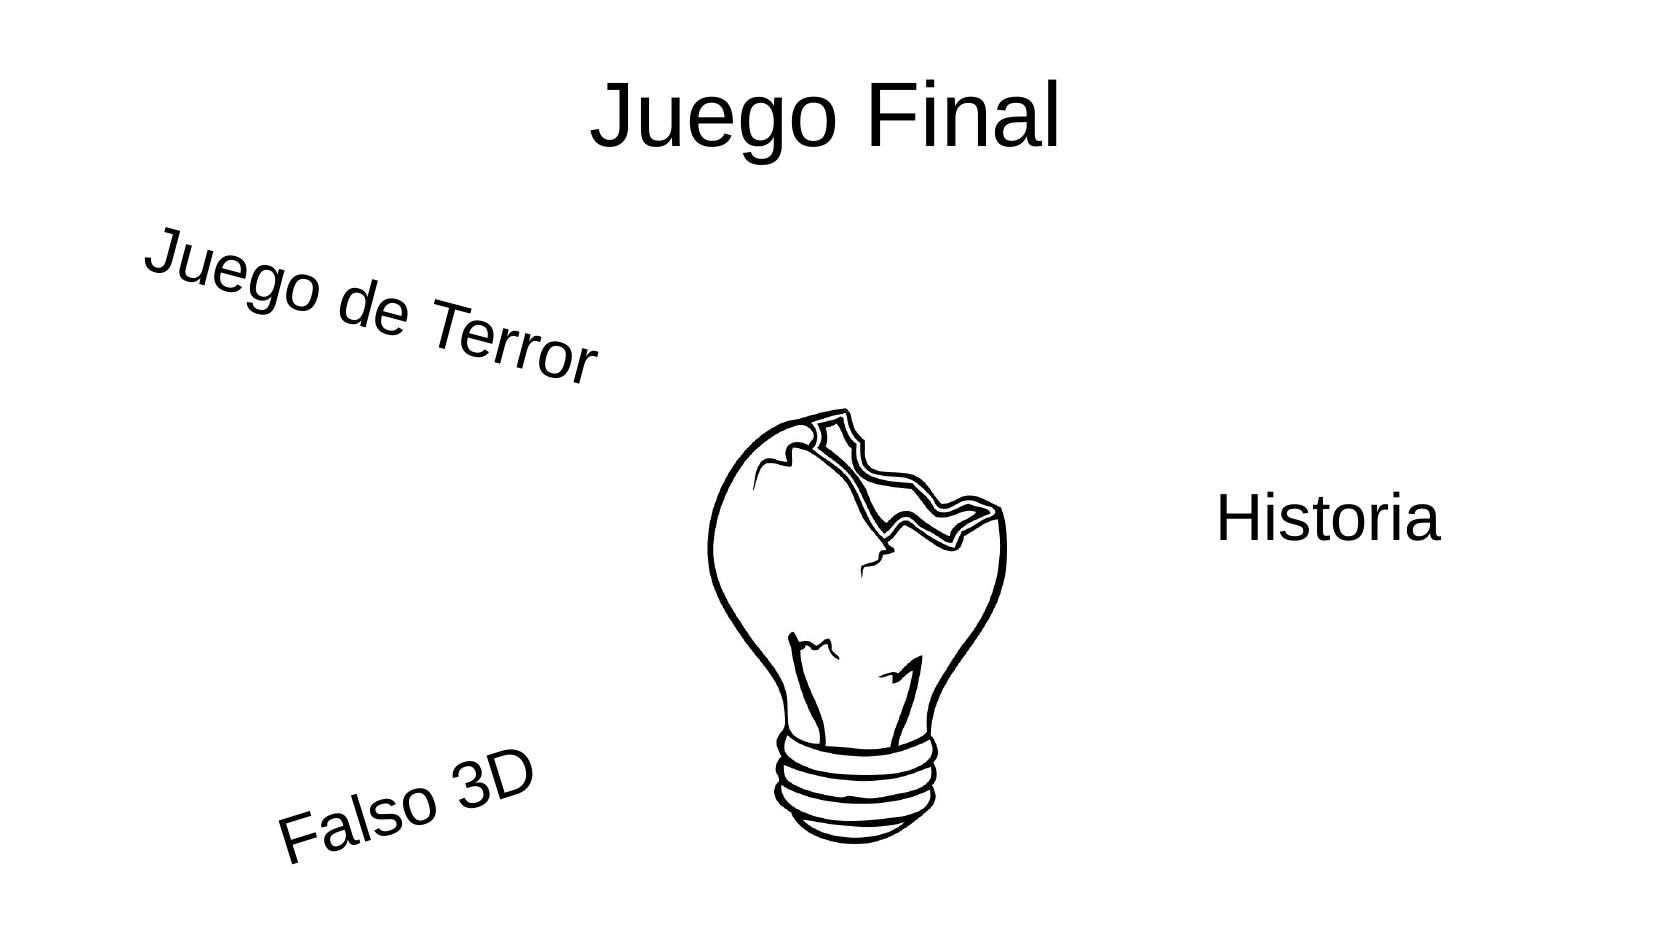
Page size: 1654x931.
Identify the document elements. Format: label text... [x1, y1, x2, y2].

picture [649, 354, 1061, 886]
text_box Historia [1151, 479, 1506, 561]
text_box Juego de Terror [120, 206, 621, 420]
text_box Falso 3D [199, 707, 620, 916]
title Juego Final [82, 37, 1571, 193]
